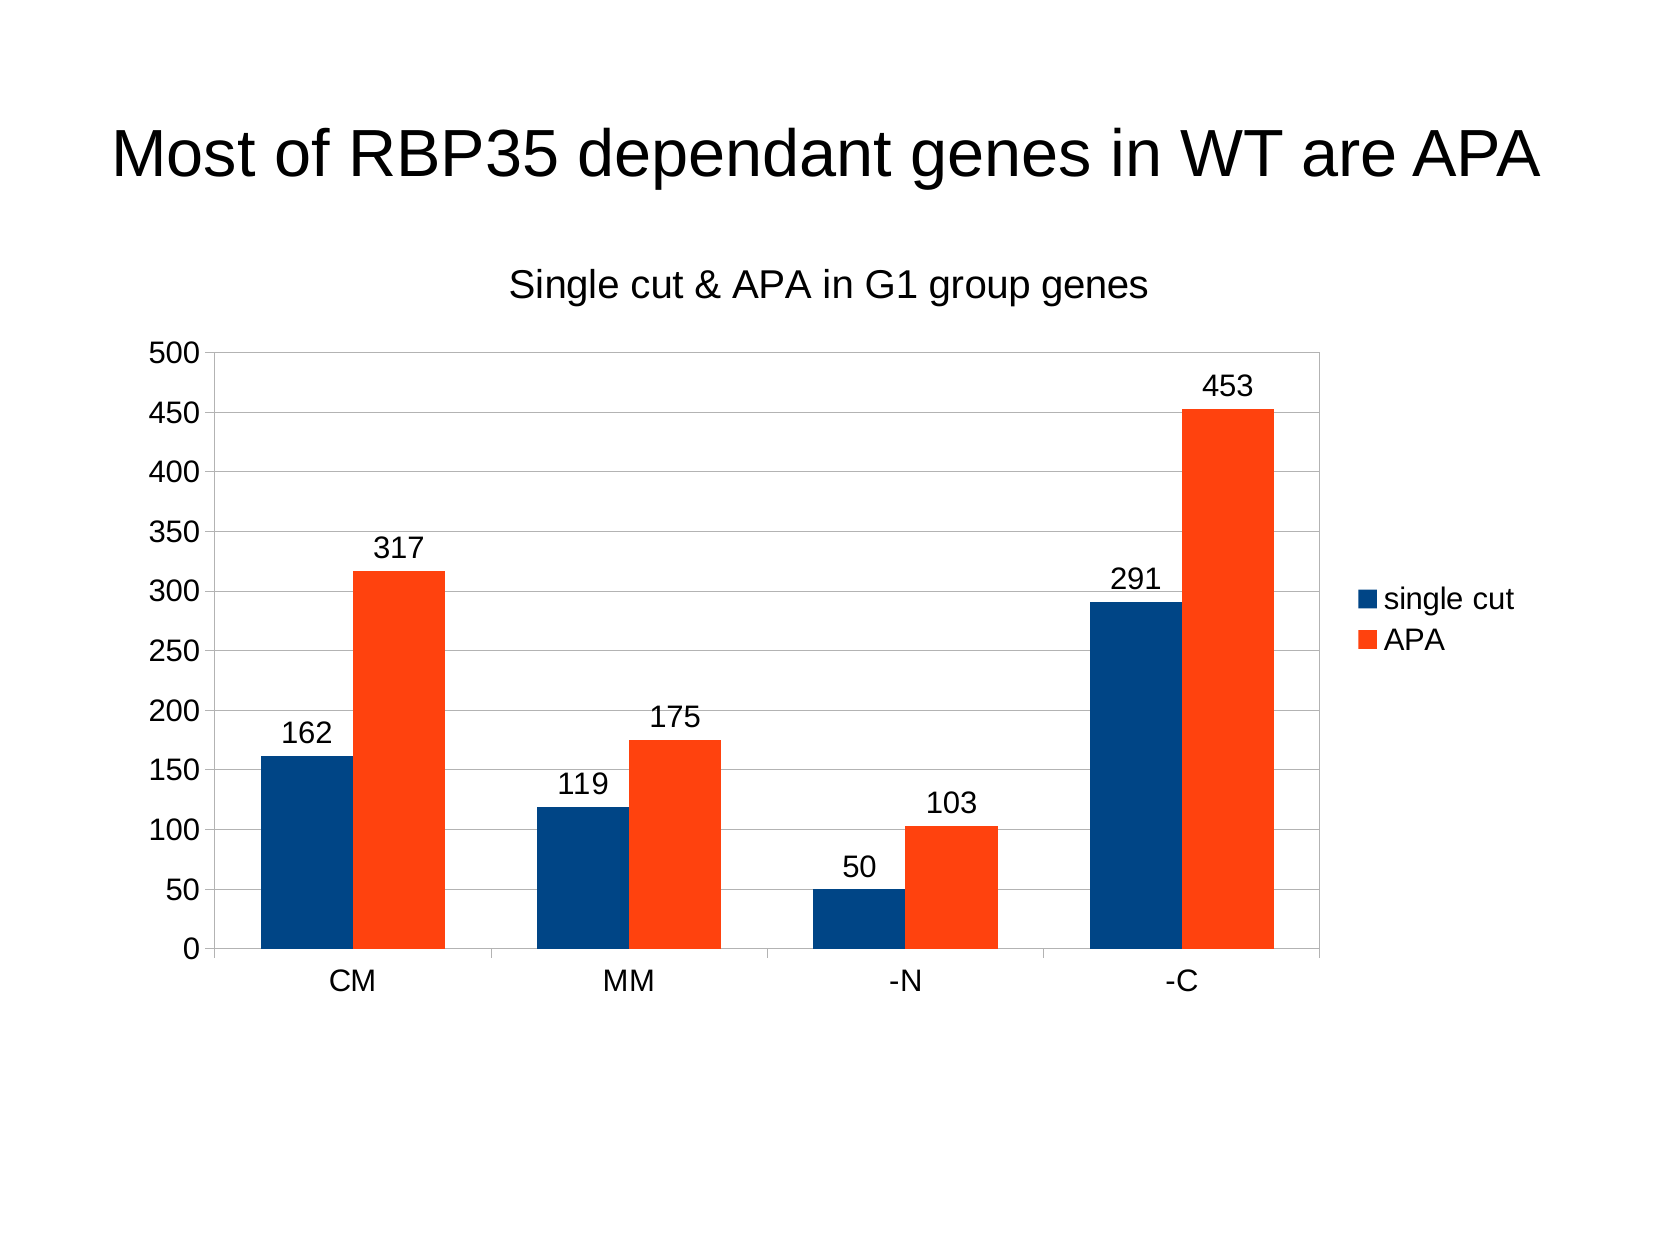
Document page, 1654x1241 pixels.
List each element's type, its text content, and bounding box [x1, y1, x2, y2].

chart [120, 224, 1538, 1014]
title Most of RBP35 dependant genes in WT are APA [82, 49, 1571, 257]
